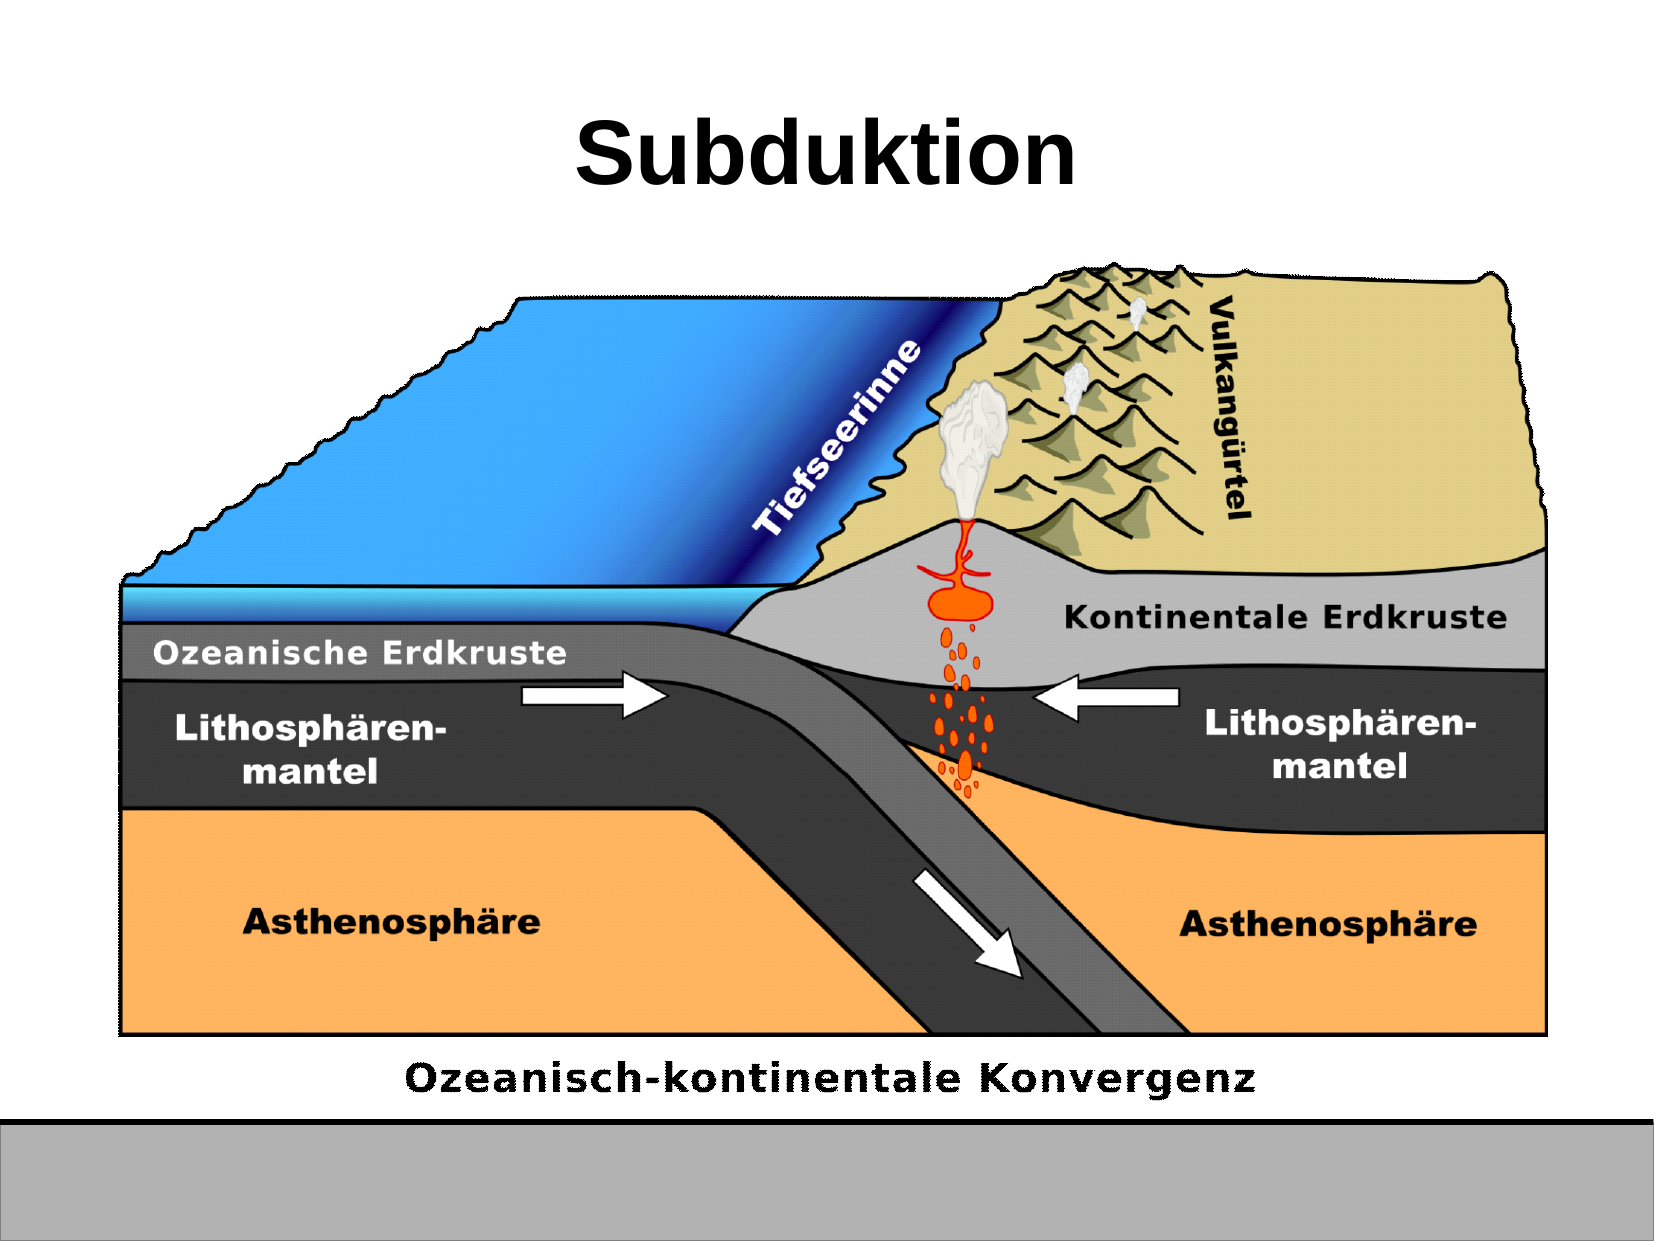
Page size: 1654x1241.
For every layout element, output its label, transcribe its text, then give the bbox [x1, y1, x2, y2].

text_box [0, 1125, 1654, 1241]
title Subduktion [82, 49, 1571, 257]
picture [118, 262, 1548, 1101]
